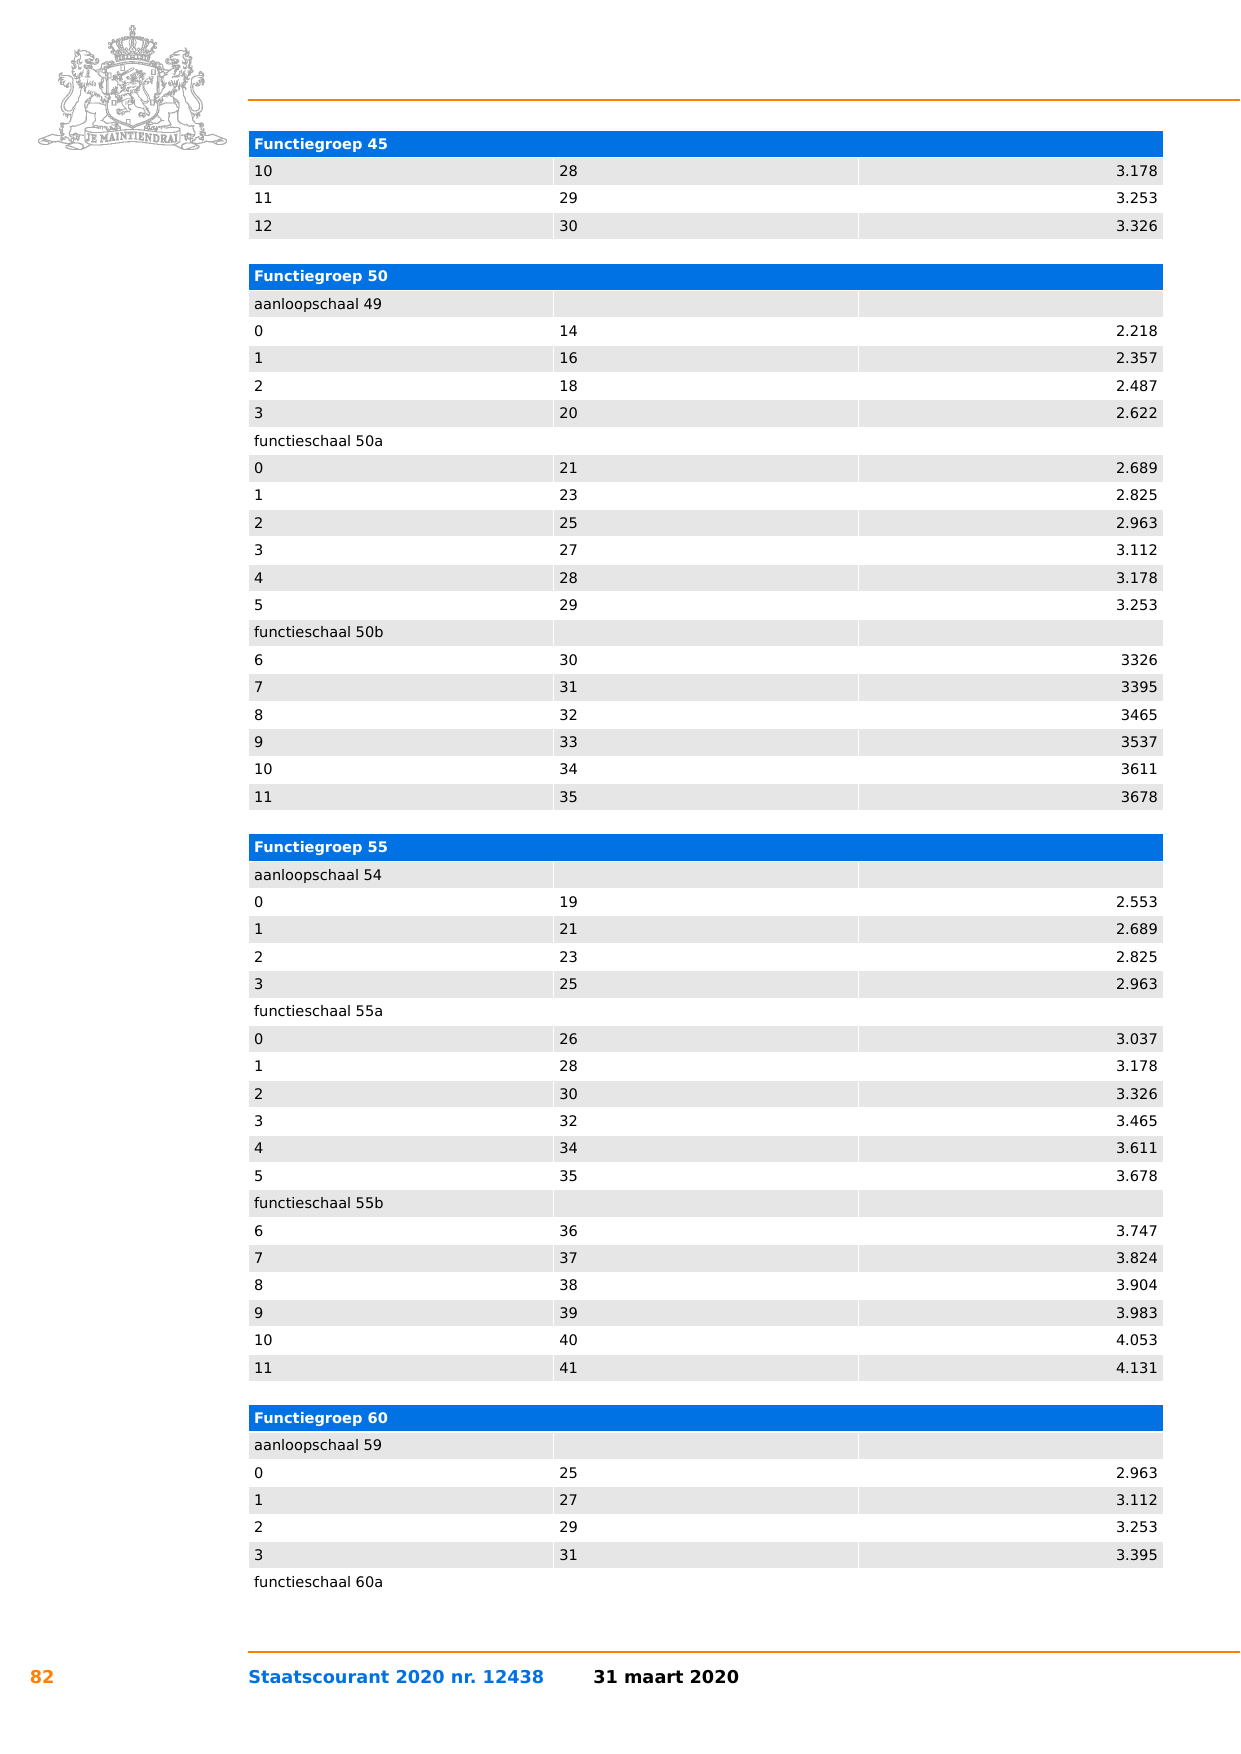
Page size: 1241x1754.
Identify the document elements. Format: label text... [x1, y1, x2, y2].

table_cell 25 [554, 971, 858, 998]
table_cell 1 [249, 1054, 553, 1080]
table_cell 3678 [859, 784, 1163, 810]
table_cell 2.963 [859, 971, 1163, 998]
table_cell 3.253 [859, 186, 1163, 212]
table_cell 23 [554, 483, 858, 509]
table_cell functieschaal 50b [249, 620, 553, 646]
table_cell 5 [249, 592, 553, 618]
table_cell 27 [554, 1487, 858, 1514]
table_cell [554, 999, 858, 1025]
table_cell 4.053 [859, 1328, 1163, 1354]
table_cell 38 [554, 1273, 858, 1299]
table_cell 3 [249, 1108, 553, 1134]
table_cell 3.178 [859, 565, 1163, 591]
table_cell [859, 999, 1163, 1025]
table_cell 3 [249, 400, 553, 427]
table_cell 2 [249, 1081, 553, 1107]
table_cell 3465 [859, 702, 1163, 728]
table_cell 0 [249, 318, 553, 344]
table_cell [554, 428, 858, 454]
table_cell [859, 428, 1163, 454]
table_cell 36 [554, 1218, 858, 1244]
table_cell 7 [249, 1245, 553, 1272]
table_cell 4.131 [859, 1355, 1163, 1381]
table_cell 29 [554, 1515, 858, 1541]
table_cell 2.825 [859, 944, 1163, 970]
table_header Functiegroep 45 [249, 131, 1163, 157]
table_cell 2 [249, 510, 553, 536]
table_cell [554, 862, 858, 888]
table_cell [554, 1190, 858, 1217]
table_cell 9 [249, 729, 553, 756]
table_cell 3.611 [859, 1136, 1163, 1162]
table_cell 3.178 [859, 158, 1163, 185]
table_cell 3.326 [859, 213, 1163, 239]
table_cell [859, 862, 1163, 888]
table_cell 1 [249, 916, 553, 943]
table_cell [554, 291, 858, 317]
table_cell 41 [554, 1355, 858, 1381]
table_cell 8 [249, 702, 553, 728]
table_cell 2.218 [859, 318, 1163, 344]
table_cell 23 [554, 944, 858, 970]
table_cell 31 [554, 674, 858, 701]
table_cell 40 [554, 1328, 858, 1354]
table_cell [554, 620, 858, 646]
table_cell functieschaal 50a [249, 428, 553, 454]
table_cell 34 [554, 1136, 858, 1162]
table_cell 16 [554, 346, 858, 372]
table_cell 29 [554, 592, 858, 618]
table_cell 3 [249, 1542, 553, 1568]
table_cell 14 [554, 318, 858, 344]
table_cell 30 [554, 647, 858, 673]
table_cell 3395 [859, 674, 1163, 701]
table_cell 11 [249, 784, 553, 810]
table_cell 2.963 [859, 510, 1163, 536]
table_cell 2.689 [859, 916, 1163, 943]
table_cell 1 [249, 483, 553, 509]
table_cell 11 [249, 1355, 553, 1381]
table_cell 2.553 [859, 889, 1163, 915]
table_cell 3.678 [859, 1163, 1163, 1189]
table_cell 3.824 [859, 1245, 1163, 1272]
table_cell functieschaal 60a [249, 1570, 553, 1596]
table_cell 12 [249, 213, 553, 239]
table_cell [859, 291, 1163, 317]
table_cell [859, 1570, 1163, 1596]
table_cell 11 [249, 186, 553, 212]
table_cell 0 [249, 889, 553, 915]
table_cell 2.622 [859, 400, 1163, 427]
table_cell 1 [249, 346, 553, 372]
table_cell 1 [249, 1487, 553, 1514]
table_cell 3.983 [859, 1300, 1163, 1326]
table_cell 37 [554, 1245, 858, 1272]
table_cell 0 [249, 1460, 553, 1486]
table_cell 3537 [859, 729, 1163, 756]
picture [38, 25, 227, 150]
table_cell 3.747 [859, 1218, 1163, 1244]
table_cell 29 [554, 186, 858, 212]
table_cell 2 [249, 944, 553, 970]
table_cell 3611 [859, 757, 1163, 783]
table_cell 20 [554, 400, 858, 427]
table_cell 21 [554, 455, 858, 482]
table_cell 34 [554, 757, 858, 783]
table_cell 21 [554, 916, 858, 943]
table_cell 8 [249, 1273, 553, 1299]
table_cell 26 [554, 1026, 858, 1052]
table_cell 3.326 [859, 1081, 1163, 1107]
table_cell [554, 1570, 858, 1596]
table_cell [554, 1433, 858, 1459]
table_cell 3326 [859, 647, 1163, 673]
table_cell 5 [249, 1163, 553, 1189]
table_cell 9 [249, 1300, 553, 1326]
table_cell 2 [249, 1515, 553, 1541]
table_cell functieschaal 55a [249, 999, 553, 1025]
table_cell 25 [554, 1460, 858, 1486]
table_cell [859, 1190, 1163, 1217]
table_cell 32 [554, 1108, 858, 1134]
table_cell 35 [554, 784, 858, 810]
table_cell 28 [554, 565, 858, 591]
table_cell 27 [554, 538, 858, 564]
table_cell 2.963 [859, 1460, 1163, 1486]
table_cell 10 [249, 757, 553, 783]
table_cell functieschaal 55b [249, 1190, 553, 1217]
table_cell 28 [554, 1054, 858, 1080]
table_cell 4 [249, 565, 553, 591]
table_header Functiegroep 55 [249, 834, 1163, 861]
table_cell 31 [554, 1542, 858, 1568]
table_cell [859, 620, 1163, 646]
table_cell 33 [554, 729, 858, 756]
table_cell 7 [249, 674, 553, 701]
table_cell 0 [249, 455, 553, 482]
table_cell [859, 1433, 1163, 1459]
table_cell 3.112 [859, 1487, 1163, 1514]
table_cell 25 [554, 510, 858, 536]
table_cell 28 [554, 158, 858, 185]
table_cell 32 [554, 702, 858, 728]
table_cell 18 [554, 373, 858, 399]
table_cell aanloopschaal 54 [249, 862, 553, 888]
table_cell 3 [249, 538, 553, 564]
table_cell 6 [249, 1218, 553, 1244]
table_cell 3.112 [859, 538, 1163, 564]
table_header Functiegroep 50 [249, 264, 1163, 290]
table_cell 19 [554, 889, 858, 915]
table_cell 35 [554, 1163, 858, 1189]
table_cell 3 [249, 971, 553, 998]
table_cell 3.178 [859, 1054, 1163, 1080]
table_cell 2.825 [859, 483, 1163, 509]
table_cell 2.689 [859, 455, 1163, 482]
table_cell 2.487 [859, 373, 1163, 399]
table_cell 3.465 [859, 1108, 1163, 1134]
table_cell 6 [249, 647, 553, 673]
table_header Functiegroep 60 [249, 1405, 1163, 1431]
table_cell 2 [249, 373, 553, 399]
table_cell 4 [249, 1136, 553, 1162]
table_cell 30 [554, 213, 858, 239]
table_cell 10 [249, 158, 553, 185]
table_cell 39 [554, 1300, 858, 1326]
table_cell 30 [554, 1081, 858, 1107]
table_cell 2.357 [859, 346, 1163, 372]
table_cell 10 [249, 1328, 553, 1354]
table_cell aanloopschaal 59 [249, 1433, 553, 1459]
table_cell 3.395 [859, 1542, 1163, 1568]
table_cell aanloopschaal 49 [249, 291, 553, 317]
table_cell 3.253 [859, 1515, 1163, 1541]
table_cell 3.253 [859, 592, 1163, 618]
table_cell 3.904 [859, 1273, 1163, 1299]
table_cell 3.037 [859, 1026, 1163, 1052]
table_cell 0 [249, 1026, 553, 1052]
